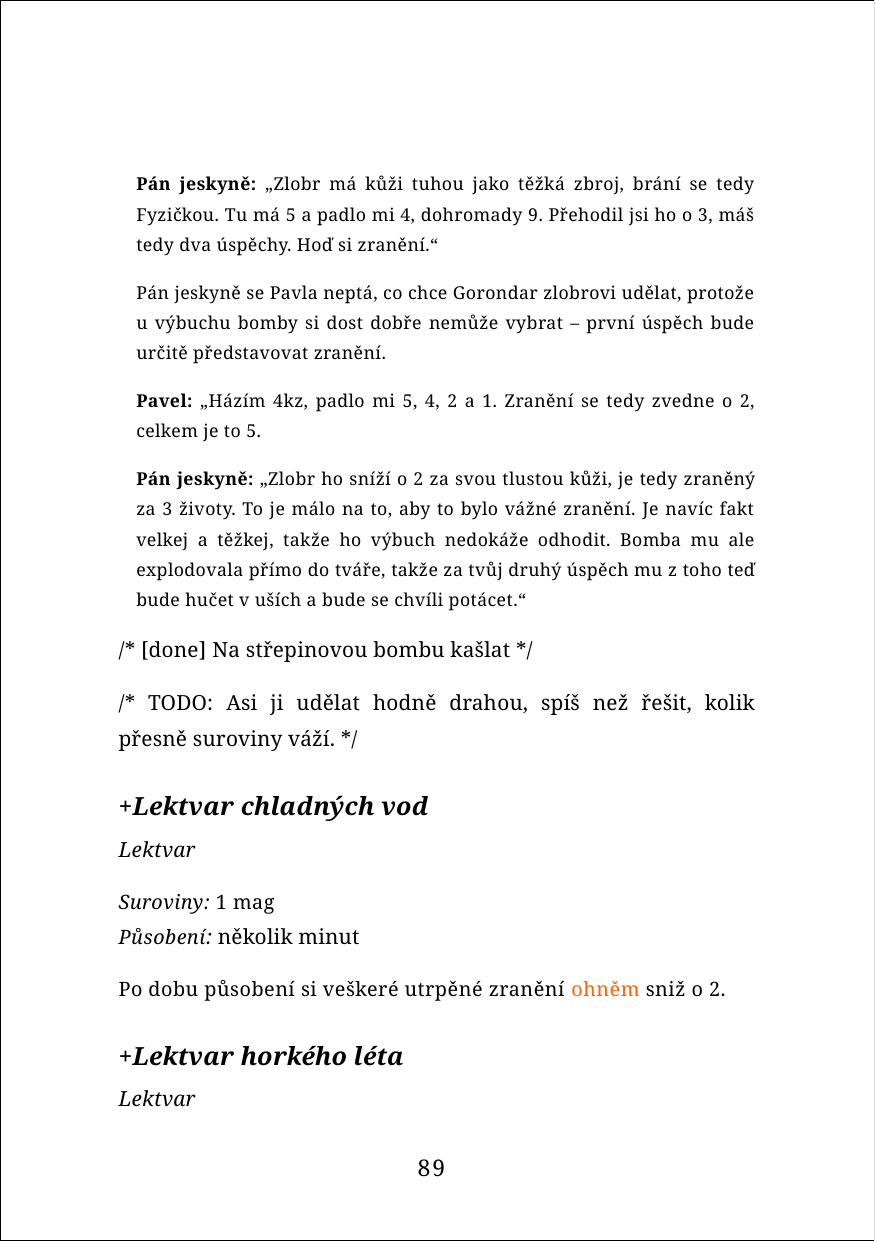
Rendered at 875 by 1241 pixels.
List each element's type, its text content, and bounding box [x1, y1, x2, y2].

text Pán jeskyně se Pavla neptá, co chce Gorondar zlobrovi udělat, protože u výbuchu bomby si dost dobře nemůže vybrat – první úspěch bude určitě představovat zranění. [136, 280, 756, 365]
text Lektvar [118, 1084, 756, 1113]
text /* [done] Na střepinovou bombu kašlat */ [118, 635, 756, 664]
text Pavel: „Házím 4kz, padlo mi 5, 4, 2 a 1. Zranění se tedy zvedne o 2, celkem je to 5. [136, 388, 756, 443]
text Pán jeskyně: „Zlobr ho sníží o 2 za svou tlustou kůži, je tedy zraněný za 3 životy. To je málo na to, aby to bylo vážné zranění. Je navíc fakt velkej a těžkej, takže ho výbuch nedokáže odhodit. Bomba mu ale explodovala přímo do tváře, takže za tvůj druhý úspěch mu z toho teď bude hučet v uších a bude se chvíli potácet.“ [136, 467, 756, 612]
text Pán jeskyně: „Zlobr má kůži tuhou jako těžká zbroj, brání se tedy Fyzičkou. Tu má 5 a padlo mi 4, dohromady 9. Přehodil jsi ho o 3, máš tedy dva úspěchy. Hoď si zranění.“ [136, 172, 756, 256]
subtitle +Lektvar chladných vod [118, 789, 756, 823]
text Po dobu působení si veškeré utrpěné zranění ohněm sniž o 2. [118, 975, 756, 1002]
subtitle +Lektvar horkého léta [118, 1038, 756, 1073]
text /* TODO: Asi ji udělat hodně drahou, spíš než řešit, kolik přesně suroviny váží. */ [118, 688, 756, 752]
text Suroviny: 1 mag Působení: několik minut [118, 888, 756, 951]
text Lektvar [118, 835, 756, 863]
